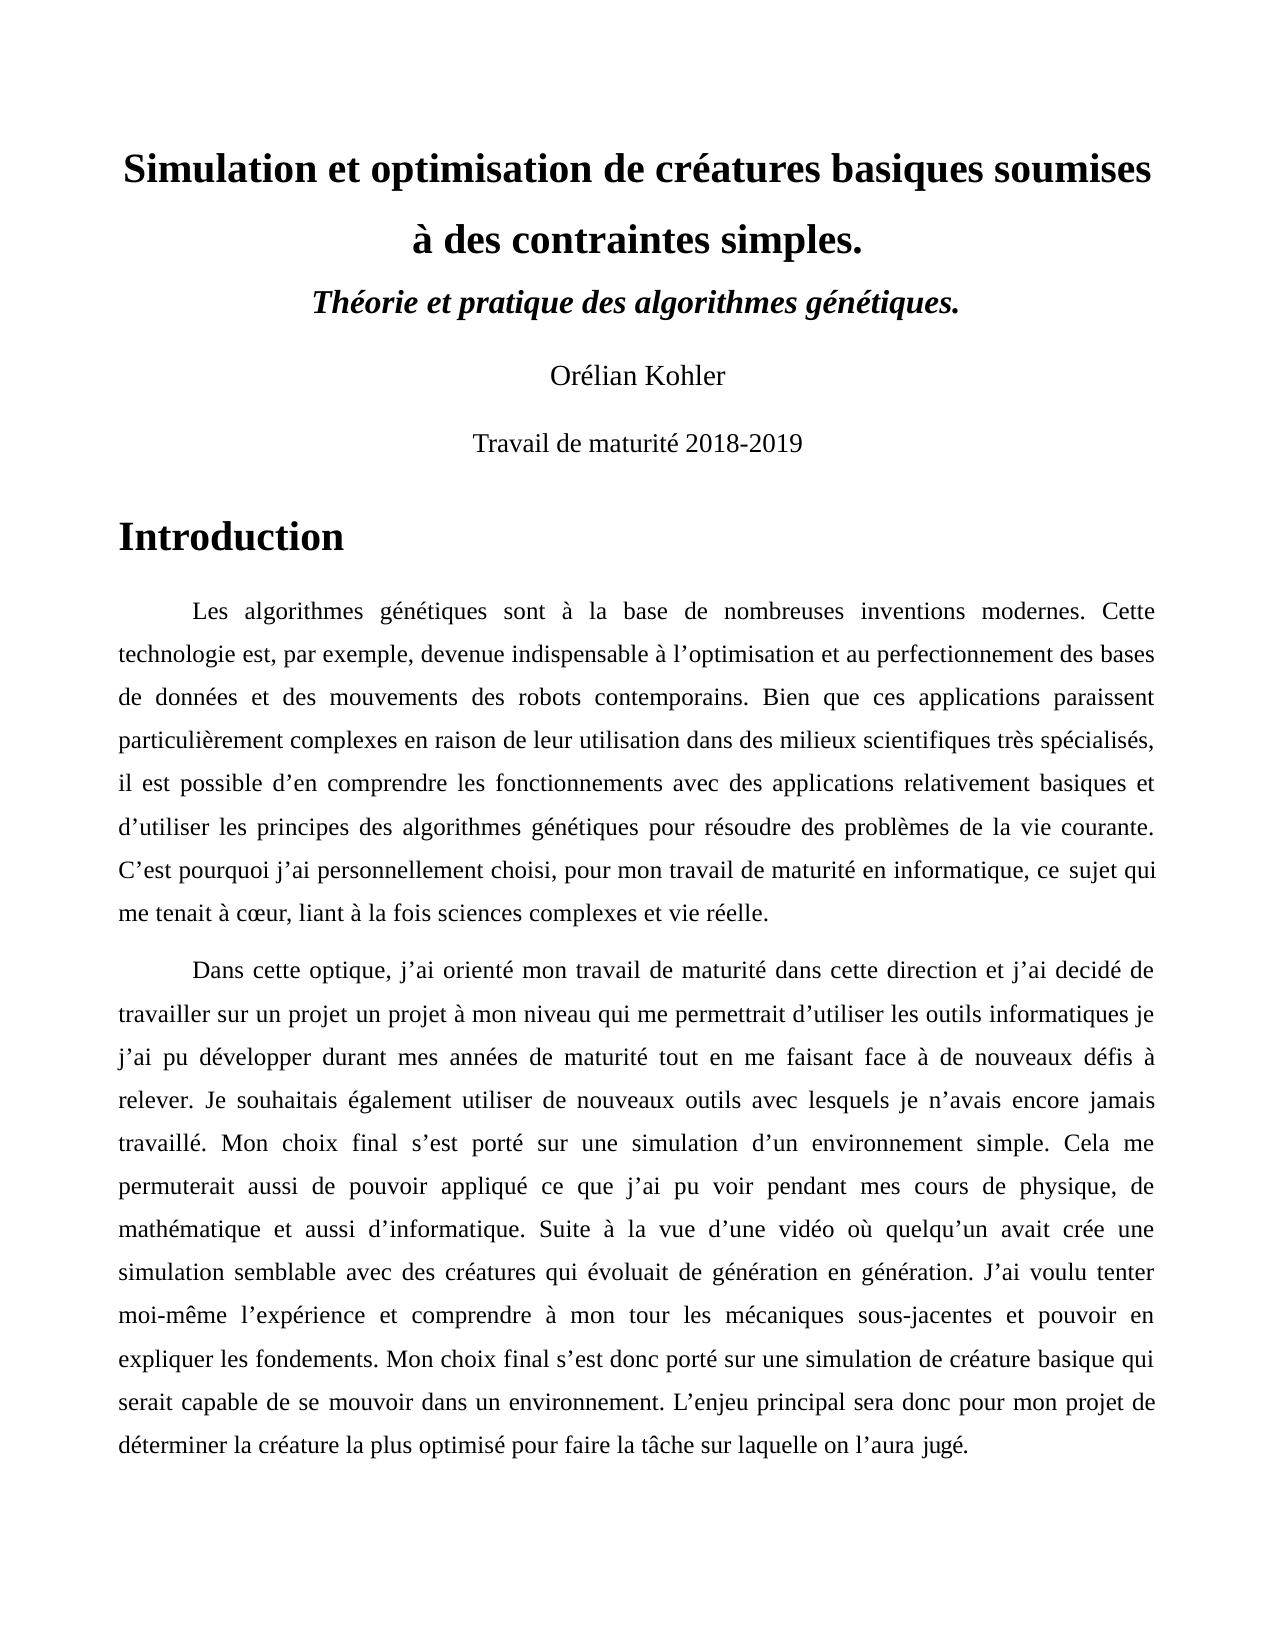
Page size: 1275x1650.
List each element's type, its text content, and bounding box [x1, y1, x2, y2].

subtitle Travail de maturité 2018-2019 [118, 427, 1157, 458]
title Simulation et optimisation de créatures basiques soumises à des contraintes simples. Théorie et pratique des algorithmes génétiques. [118, 143, 1157, 320]
subtitle Orélian Kohler [118, 358, 1157, 392]
text Dans cette optique, j’ai orienté mon travail de maturité dans cette direction et j’ai decidé de travailler sur un projet un projet à mon niveau qui me permettrait d’utiliser les outils informatiques je j’ai pu développer durant mes années de maturité tout en me faisant face à de nouveaux défis à relever. Je souhaitais également utiliser de nouveaux outils avec lesquels je n’avais encore jamais travaillé. Mon choix final s’est porté sur une simulation d’un environnement simple. Cela me permuterait aussi de pouvoir appliqué ce que j’ai pu voir pendant mes cours de physique, de mathématique et aussi d’informatique. Suite à la vue d’une vidéo où quelqu’un avait crée une simulation semblable avec des créatures qui évoluait de génération en génération. J’ai voulu tenter moi-même l’expérience et comprendre à mon tour les mécaniques sous-jacentes et pouvoir en expliquer les fondements. Mon choix final s’est donc porté sur une simulation de créature basique qui serait capable de se mouvoir dans un environnement. L’enjeu principal sera donc pour mon projet de déterminer la créature la plus optimisé pour faire la tâche sur laquelle on l’aura jugé. [118, 956, 1157, 1459]
text Les algorithmes génétiques sont à la base de nombreuses inventions modernes. Cette technologie est, par exemple, devenue indispensable à l’optimisation et au perfectionnement des bases de données et des mouvements des robots contemporains. Bien que ces applications paraissent particulièrement complexes en raison de leur utilisation dans des milieux scientifiques très spécialisés, il est possible d’en comprendre les fonctionnements avec des applications relativement basiques et d’utiliser les principes des algorithmes génétiques pour résoudre des problèmes de la vie courante. C’est pourquoi j’ai personnellement choisi, pour mon travail de maturité en informatique, ce sujet qui me tenait à cœur, liant à la fois sciences complexes et vie réelle. [118, 596, 1157, 927]
subtitle Introduction [118, 512, 1157, 559]
